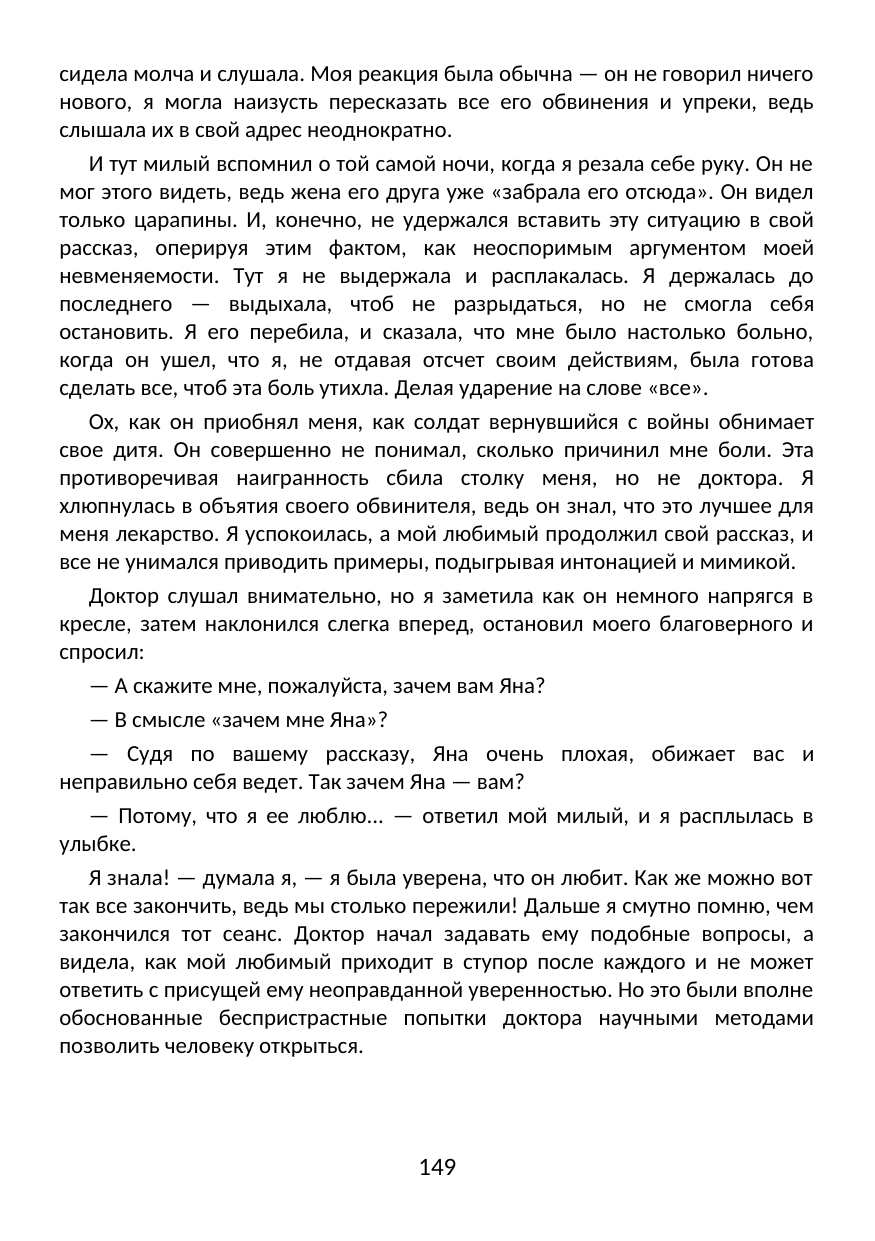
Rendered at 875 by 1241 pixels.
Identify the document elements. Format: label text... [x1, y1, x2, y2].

text — Судя по вашему рассказу, Яна очень плохая, обижает вас и неправильно себя ведет. Так зачем Яна — вам? [59, 739, 815, 795]
text Ох, как он приобнял меня, как солдат вернувшийся с войны обнимает свое дитя. Он совершенно не понимал, сколько причинил мне боли. Эта противоречивая наигранность сбила столку меня, но не доктора. Я хлюпнулась в объятия своего обвинителя, ведь он знал, что это лучшее для меня лекарство. Я успокоилась, а мой любимый продолжил свой рассказ, и все не унимался приводить примеры, подыгрывая интонацией и мимикой. [59, 407, 815, 575]
text И тут милый вспомнил о той самой ночи, когда я резала себе руку. Он не мог этого видеть, ведь жена его друга уже «забрала его отсюда». Он видел только царапины. И, конечно, не удержался вставить эту ситуацию в свой рассказ, оперируя этим фактом, как неоспоримым аргументом моей невменяемости. Тут я не выдержала и расплакалась. Я держалась до последнего — выдыхала, чтоб не разрыдаться, но не смогла себя остановить. Я его перебила, и сказала, что мне было настолько больно, когда он ушел, что я, не отдавая отсчет своим действиям, была готова сделать все, чтоб эта боль утихла. Делая ударение на слове «все». [59, 149, 815, 401]
text Я знала! — думала я, — я была уверена, что он любит. Как же можно вот так все закончить, ведь мы столько пережили! Дальше я смутно помню, чем закончился тот сеанс. Доктор начал задавать ему подобные вопросы, а видела, как мой любимый приходит в ступор после каждого и не может ответить с присущей ему неоправданной уверенностью. Но это были вполне обоснованные беспристрастные попытки доктора научными методами позволить человеку открыться. [59, 863, 815, 1059]
text — В смысле «зачем мне Яна»? [59, 705, 815, 733]
text — А скажите мне, пожалуйста, зачем вам Яна? [59, 671, 815, 699]
text Доктор слушал внимательно, но я заметила как он немного напрягся в кресле, затем наклонился слегка вперед, остановил моего благоверного и спросил: [59, 581, 815, 665]
text — Потому, что я ее люблю... — ответил мой милый, и я расплылась в улыбке. [59, 801, 815, 857]
text сидела молча и слушала. Моя реакция была обычна — он не говорил ничего нового, я могла наизусть пересказать все его обвинения и упреки, ведь слышала их в свой адрес неоднократно. [59, 59, 815, 143]
